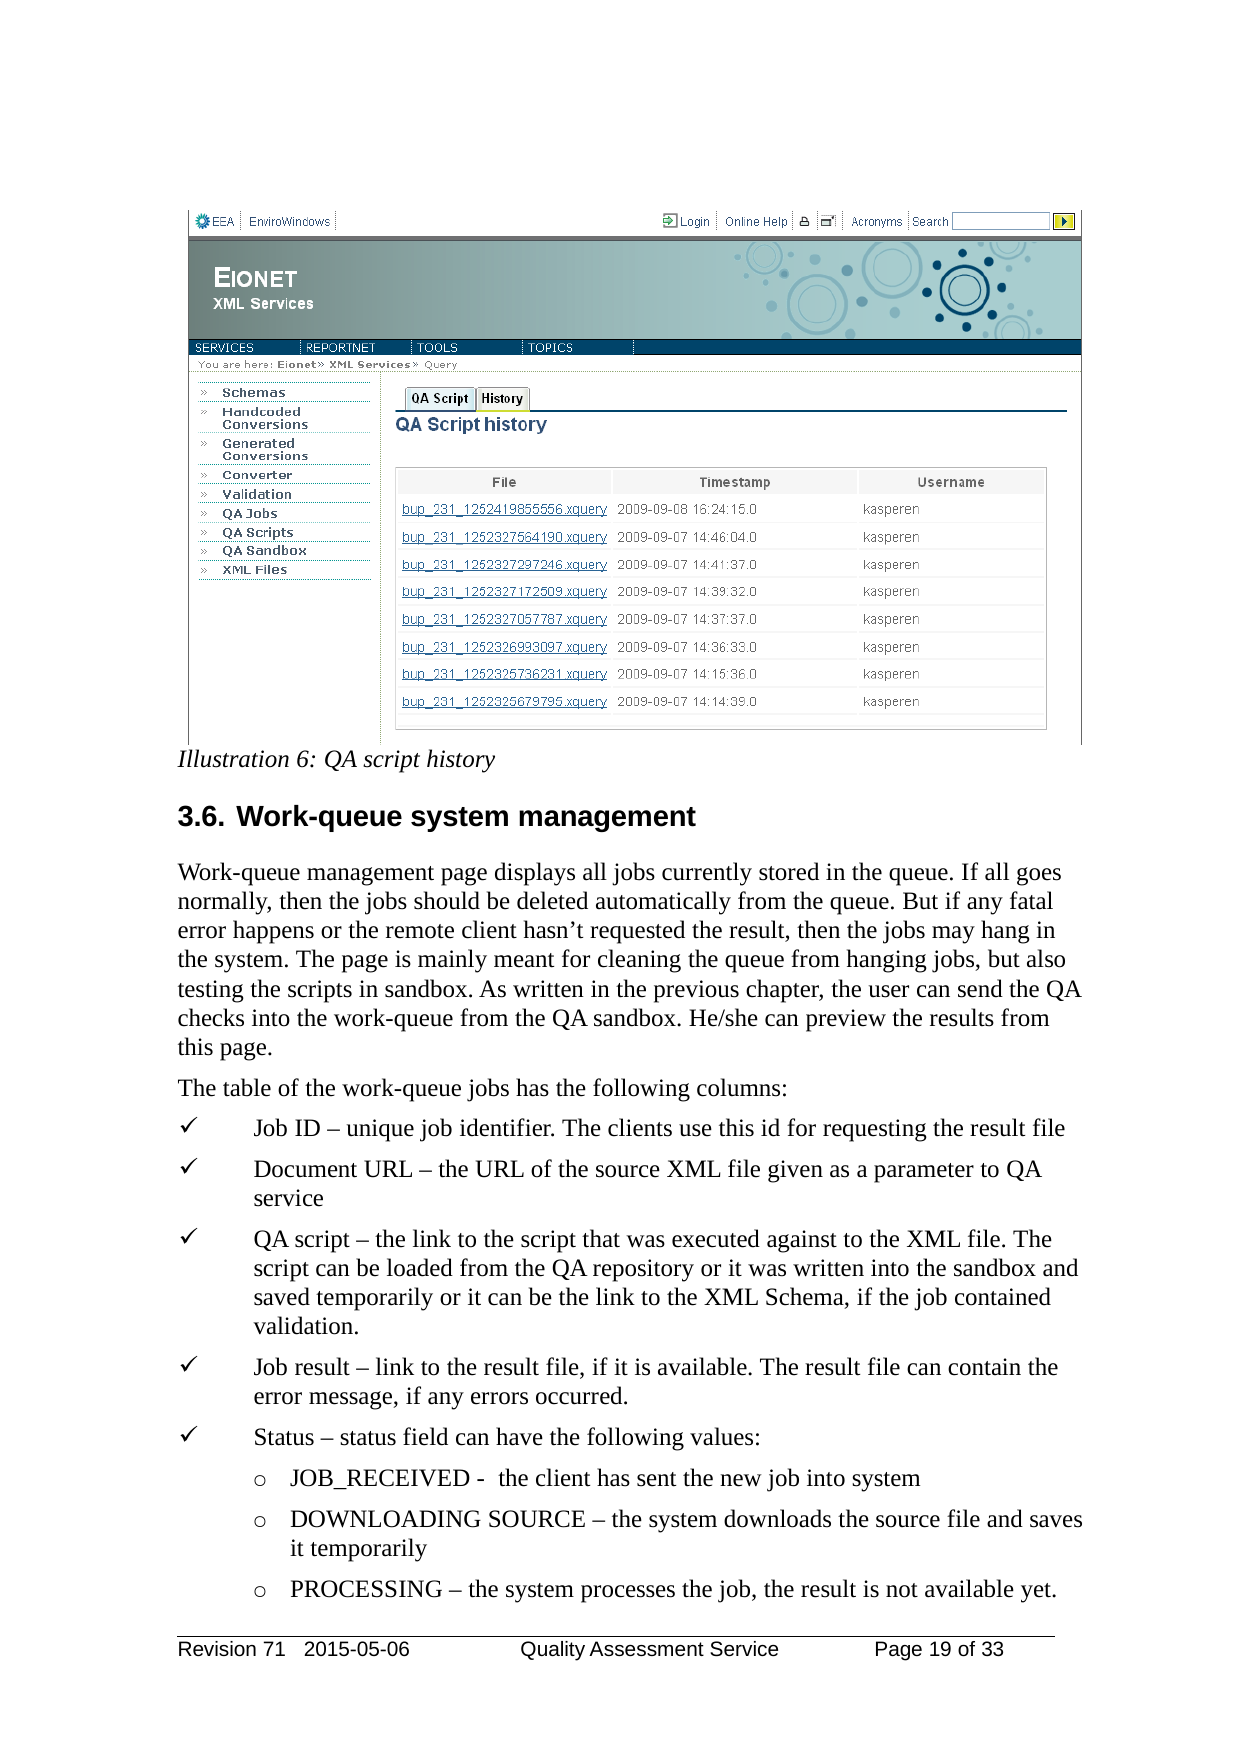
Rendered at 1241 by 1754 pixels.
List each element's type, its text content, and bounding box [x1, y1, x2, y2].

list Document URL – the URL of the source XML file given as a parameter to QA service [178, 1154, 1092, 1212]
text The table of the work-queue jobs has the following columns: [177, 1072, 1092, 1101]
list Status – status field can have the following values: [178, 1422, 1092, 1451]
list Job ID – unique job identifier. The clients use this id for requesting the result file [178, 1113, 1092, 1142]
text Work-queue management page displays all jobs currently stored in the queue. If all goes normally, then the jobs should be deleted automatically from the queue. But if any fatal error happens or the remote client hasn’t requested the result, then the jobs may hang in the system. The page is mainly meant for cleaning the queue from hanging jobs, but also testing the scripts in sandbox. As written in the previous chapter, the user can send the QA checks into the work-queue from the QA sandbox. He/she can preview the results from this page. [177, 857, 1092, 1061]
subtitle Work-queue system management [177, 799, 1092, 832]
list DOWNLOADING SOURCE – the system downloads the source file and saves it temporarily [252, 1503, 1092, 1562]
list JOB_RECEIVED - the client has sent the new job into system [252, 1463, 1092, 1492]
list PROCESSING – the system processes the job, the result is not available yet. [252, 1573, 1092, 1602]
text Illustration 6: QA script history [177, 745, 1092, 773]
list QA script – the link to the script that was executed against to the XML file. The script can be loaded from the QA repository or it was written into the sandbox and saved temporarily or it can be the link to the XML Schema, if the job contained validation. [178, 1224, 1092, 1340]
list Job result – link to the result file, if it is available. The result file can contain the error message, if any errors occurred. [178, 1352, 1092, 1410]
